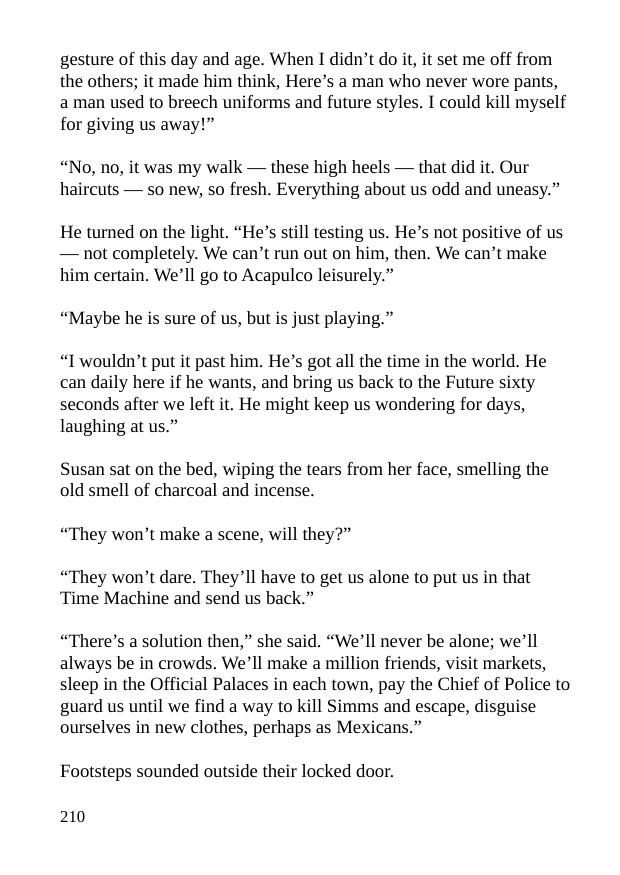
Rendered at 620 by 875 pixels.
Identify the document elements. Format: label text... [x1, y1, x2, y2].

text gesture of this day and age. When I didn’t do it, it set me off from the others; it made him think, Here’s a man who never wore pants, a man used to breech uniforms and future styles. I could kill myself for giving us away!” “No, no, it was my walk — these high heels — that did it. Our haircuts — so new, so fresh. Everything about us odd and uneasy.” He turned on the light. “He’s still testing us. He’s not positive of us — not completely. We can’t run out on him, then. We can’t make him certain. We’ll go to Acapulco leisurely.” “Maybe he is sure of us, but is just playing.” “I wouldn’t put it past him. He’s got all the time in the world. He can daily here if he wants, and bring us back to the Future sixty seconds after we left it. He might keep us wondering for days, laughing at us.” Susan sat on the bed, wiping the tears from her face, smelling the old smell of charcoal and incense. “They won’t make a scene, will they?” “They won’t dare. They’ll have to get us alone to put us in that Time Machine and send us back.” “There’s a solution then,” she said. “We’ll never be alone; we’ll always be in crowds. We’ll make a million friends, visit markets, sleep in the Official Palaces in each town, pay the Chief of Police to guard us until we find a way to kill Simms and escape, disguise ourselves in new clothes, perhaps as Mexicans.” Footsteps sounded outside their locked door. [60, 48, 571, 781]
